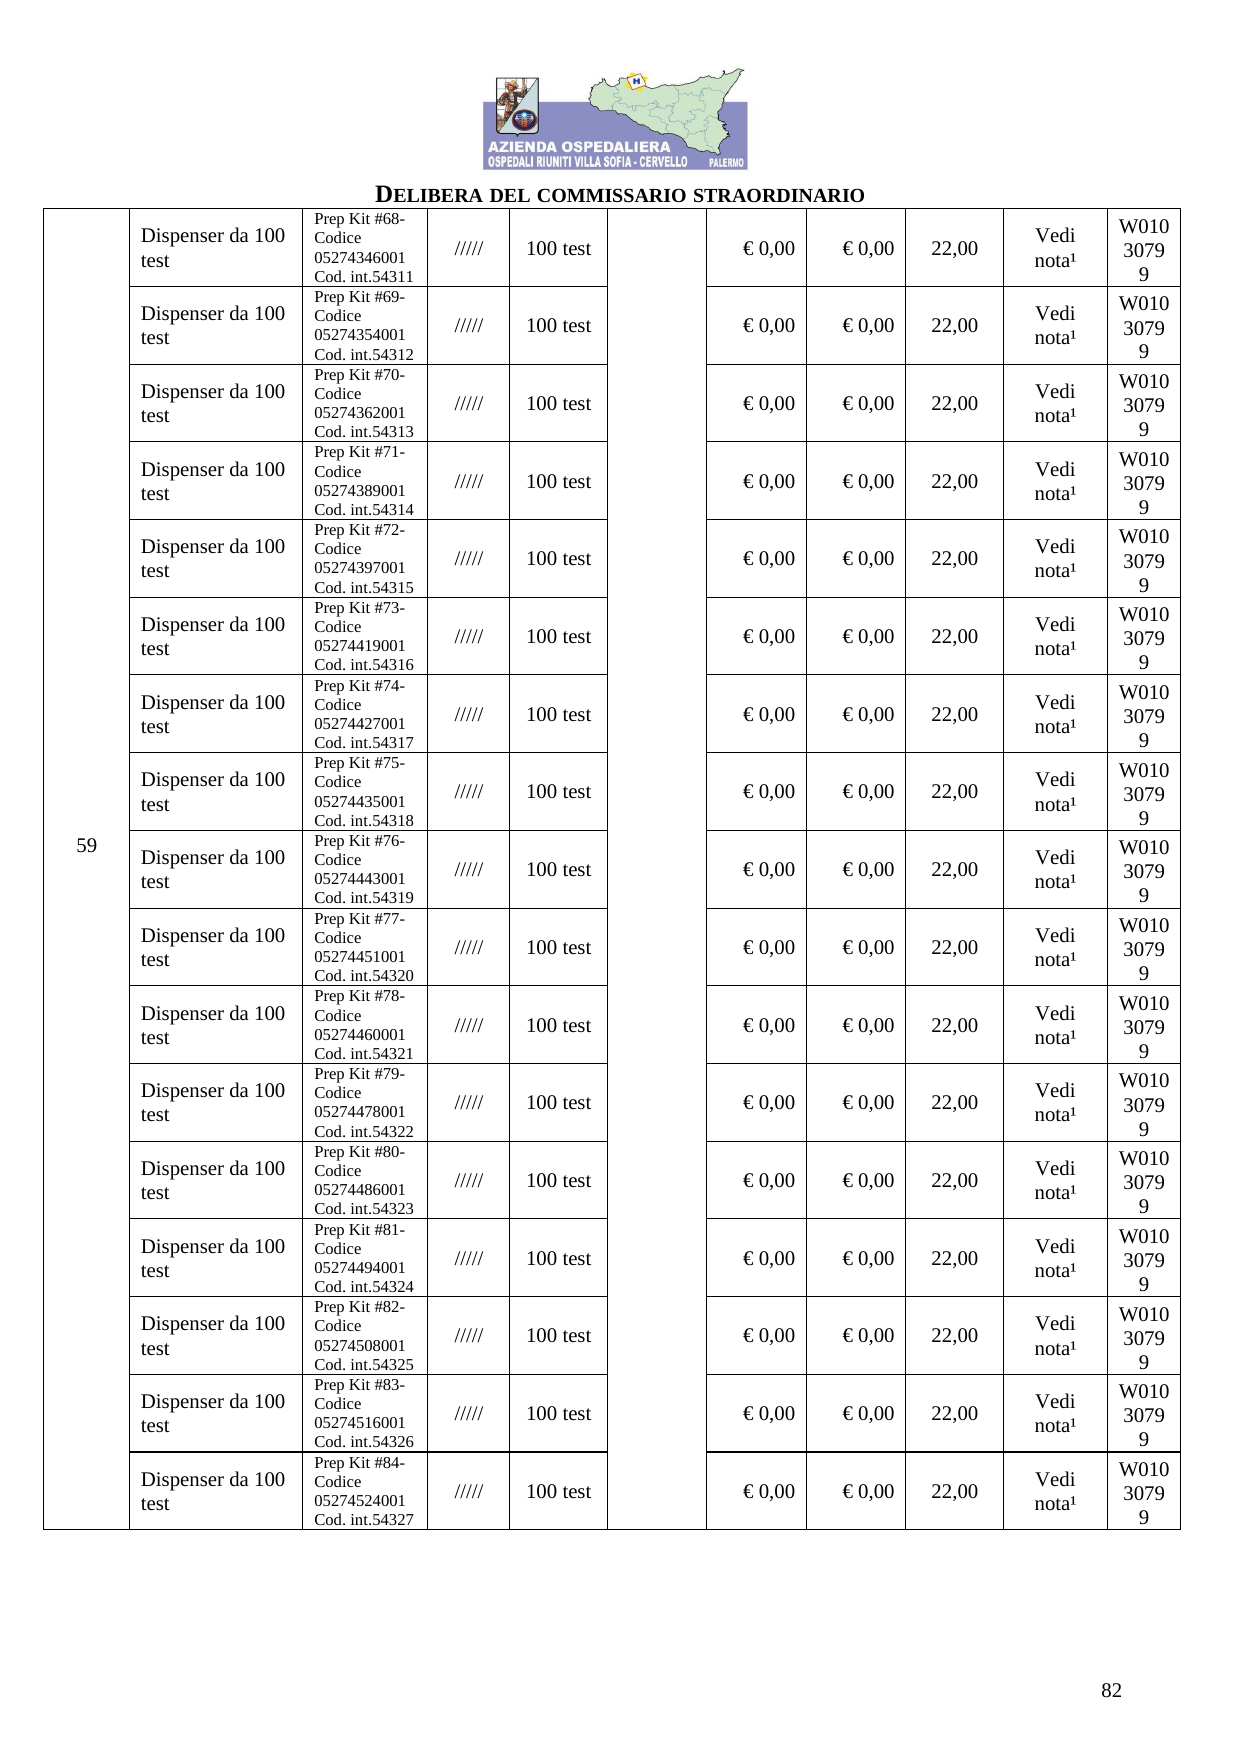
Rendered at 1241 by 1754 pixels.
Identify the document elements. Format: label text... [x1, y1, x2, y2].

table_cell Prep Kit #82- Codice 05274508001 Cod. int.54325 [303, 1297, 427, 1374]
table_cell ///// [428, 986, 509, 1063]
table_cell Dispenser da 100 test [130, 287, 302, 363]
table_cell ///// [428, 1142, 509, 1218]
table_cell € 0,00 [707, 442, 806, 519]
table_cell ///// [428, 753, 509, 830]
table_cell Prep Kit #73- Codice 05274419001 Cod. int.54316 [303, 598, 427, 674]
table_cell Dispenser da 100 test [130, 909, 302, 985]
table_cell ///// [428, 365, 509, 441]
table_cell Prep Kit #68- Codice 05274346001 Cod. int.54311 [303, 209, 427, 286]
table_cell Dispenser da 100 test [130, 1453, 302, 1529]
table_cell € 0,00 [807, 831, 905, 907]
table_cell Prep Kit #74- Codice 05274427001 Cod. int.54317 [303, 675, 427, 752]
table_cell Vedi nota¹ [1004, 1375, 1107, 1451]
table_cell 59 [44, 209, 129, 1529]
table_cell W01030799 [1108, 365, 1180, 441]
table_cell 22,00 [906, 598, 1003, 674]
table_cell W01030799 [1108, 442, 1180, 519]
table_cell € 0,00 [807, 1297, 905, 1374]
table_cell € 0,00 [707, 1219, 806, 1296]
table_cell Prep Kit #78- Codice 05274460001 Cod. int.54321 [303, 986, 427, 1063]
table_cell Dispenser da 100 test [130, 831, 302, 907]
table_cell Vedi nota¹ [1004, 1453, 1107, 1529]
table_cell ///// [428, 442, 509, 519]
table_cell 22,00 [906, 209, 1003, 286]
table_cell W01030799 [1108, 209, 1180, 286]
table_cell Dispenser da 100 test [130, 365, 302, 441]
table_cell 22,00 [906, 520, 1003, 597]
table_cell ///// [428, 520, 509, 597]
table_cell W01030799 [1108, 1297, 1180, 1374]
table_cell € 0,00 [707, 209, 806, 286]
table_cell 22,00 [906, 675, 1003, 752]
table_cell 100 test [510, 209, 607, 286]
table_cell 22,00 [906, 986, 1003, 1063]
table_cell W01030799 [1108, 1219, 1180, 1296]
table_cell € 0,00 [707, 598, 806, 674]
table_cell 22,00 [906, 753, 1003, 830]
table_cell Vedi nota¹ [1004, 1064, 1107, 1141]
table_cell Prep Kit #70- Codice 05274362001 Cod. int.54313 [303, 365, 427, 441]
table_cell € 0,00 [707, 831, 806, 907]
table_cell ///// [428, 1297, 509, 1374]
table_cell [608, 209, 706, 1529]
table_cell € 0,00 [707, 986, 806, 1063]
table_cell 22,00 [906, 1453, 1003, 1529]
table_cell € 0,00 [807, 1453, 905, 1529]
table_cell Prep Kit #83- Codice 05274516001 Cod. int.54326 [303, 1375, 427, 1451]
table_cell € 0,00 [707, 1064, 806, 1141]
table_cell 22,00 [906, 1142, 1003, 1218]
table_cell W01030799 [1108, 675, 1180, 752]
table_cell 22,00 [906, 442, 1003, 519]
table_cell € 0,00 [807, 909, 905, 985]
table_cell € 0,00 [807, 598, 905, 674]
table_cell ///// [428, 1375, 509, 1451]
table_cell € 0,00 [707, 675, 806, 752]
table_cell Dispenser da 100 test [130, 598, 302, 674]
table_cell Dispenser da 100 test [130, 1142, 302, 1218]
table_cell ///// [428, 1219, 509, 1296]
table_cell W01030799 [1108, 986, 1180, 1063]
table_cell 22,00 [906, 909, 1003, 985]
table_cell 100 test [510, 1297, 607, 1374]
table_cell Vedi nota¹ [1004, 675, 1107, 752]
table_cell Prep Kit #84- Codice 05274524001 Cod. int.54327 [303, 1453, 427, 1529]
table_cell Dispenser da 100 test [130, 1297, 302, 1374]
table_cell Vedi nota¹ [1004, 520, 1107, 597]
table_cell Dispenser da 100 test [130, 986, 302, 1063]
table_cell Vedi nota¹ [1004, 831, 1107, 907]
table_cell Vedi nota¹ [1004, 209, 1107, 286]
table_cell 100 test [510, 365, 607, 441]
table_cell € 0,00 [807, 1064, 905, 1141]
table_cell Dispenser da 100 test [130, 675, 302, 752]
table_cell Dispenser da 100 test [130, 209, 302, 286]
table_cell Vedi nota¹ [1004, 753, 1107, 830]
table_cell 22,00 [906, 365, 1003, 441]
table_cell Vedi nota¹ [1004, 598, 1107, 674]
table_cell 100 test [510, 1064, 607, 1141]
table_cell € 0,00 [707, 1375, 806, 1451]
table_cell Dispenser da 100 test [130, 442, 302, 519]
table_cell ///// [428, 1064, 509, 1141]
table_cell € 0,00 [807, 753, 905, 830]
table_cell € 0,00 [807, 1142, 905, 1218]
table_cell Prep Kit #81- Codice 05274494001 Cod. int.54324 [303, 1219, 427, 1296]
table_cell 100 test [510, 1142, 607, 1218]
table_cell Prep Kit #75- Codice 05274435001 Cod. int.54318 [303, 753, 427, 830]
table_cell € 0,00 [807, 675, 905, 752]
table_cell Vedi nota¹ [1004, 1219, 1107, 1296]
table_cell Prep Kit #76- Codice 05274443001 Cod. int.54319 [303, 831, 427, 907]
table_cell 100 test [510, 1219, 607, 1296]
table_cell Prep Kit #80- Codice 05274486001 Cod. int.54323 [303, 1142, 427, 1218]
table_cell Dispenser da 100 test [130, 1375, 302, 1451]
table_cell € 0,00 [807, 287, 905, 363]
table_cell 100 test [510, 909, 607, 985]
table_cell Prep Kit #77- Codice 05274451001 Cod. int.54320 [303, 909, 427, 985]
table_cell W01030799 [1108, 831, 1180, 907]
table_cell 22,00 [906, 1219, 1003, 1296]
table_cell € 0,00 [807, 520, 905, 597]
table_cell € 0,00 [707, 287, 806, 363]
table_cell 100 test [510, 520, 607, 597]
table_cell € 0,00 [807, 209, 905, 286]
table_cell W01030799 [1108, 909, 1180, 985]
table_cell Dispenser da 100 test [130, 753, 302, 830]
table_cell Dispenser da 100 test [130, 520, 302, 597]
table_cell 22,00 [906, 831, 1003, 907]
table_cell 100 test [510, 598, 607, 674]
table_cell 22,00 [906, 1297, 1003, 1374]
table_cell € 0,00 [807, 1219, 905, 1296]
table_cell € 0,00 [807, 365, 905, 441]
table_cell ///// [428, 831, 509, 907]
table_cell € 0,00 [807, 986, 905, 1063]
table_cell 22,00 [906, 1064, 1003, 1141]
table_cell W01030799 [1108, 598, 1180, 674]
table_cell 22,00 [906, 1375, 1003, 1451]
table_cell € 0,00 [707, 1453, 806, 1529]
table_cell Vedi nota¹ [1004, 986, 1107, 1063]
table_cell ///// [428, 1453, 509, 1529]
table_cell Prep Kit #69- Codice 05274354001 Cod. int.54312 [303, 287, 427, 363]
table_cell 22,00 [906, 287, 1003, 363]
table_cell Vedi nota¹ [1004, 1297, 1107, 1374]
table_cell Dispenser da 100 test [130, 1219, 302, 1296]
table_cell Prep Kit #71- Codice 05274389001 Cod. int.54314 [303, 442, 427, 519]
table_cell W01030799 [1108, 520, 1180, 597]
table_cell Vedi nota¹ [1004, 365, 1107, 441]
table_cell W01030799 [1108, 753, 1180, 830]
table_cell Vedi nota¹ [1004, 909, 1107, 985]
table_cell ///// [428, 287, 509, 363]
table_cell ///// [428, 675, 509, 752]
table_cell Vedi nota¹ [1004, 442, 1107, 519]
table_cell Vedi nota¹ [1004, 1142, 1107, 1218]
table_cell € 0,00 [707, 520, 806, 597]
table_cell W01030799 [1108, 287, 1180, 363]
table_cell W01030799 [1108, 1375, 1180, 1451]
table_cell 100 test [510, 831, 607, 907]
table_cell Vedi nota¹ [1004, 287, 1107, 363]
table_cell 100 test [510, 287, 607, 363]
table_cell € 0,00 [707, 1297, 806, 1374]
table_cell € 0,00 [707, 1142, 806, 1218]
table_cell 100 test [510, 1453, 607, 1529]
table_cell W01030799 [1108, 1142, 1180, 1218]
table_cell € 0,00 [707, 365, 806, 441]
table_cell ///// [428, 909, 509, 985]
table_cell ///// [428, 598, 509, 674]
table_cell € 0,00 [707, 753, 806, 830]
table_cell Prep Kit #72- Codice 05274397001 Cod. int.54315 [303, 520, 427, 597]
table_cell Dispenser da 100 test [130, 1064, 302, 1141]
table_cell W01030799 [1108, 1064, 1180, 1141]
table_cell 100 test [510, 1375, 607, 1451]
table_cell 100 test [510, 753, 607, 830]
table_cell 100 test [510, 442, 607, 519]
table_cell € 0,00 [707, 909, 806, 985]
table_cell € 0,00 [807, 1375, 905, 1451]
table_cell ///// [428, 209, 509, 286]
table_cell € 0,00 [807, 442, 905, 519]
table_cell 100 test [510, 675, 607, 752]
table_cell 100 test [510, 986, 607, 1063]
table_cell W01030799 [1108, 1453, 1180, 1529]
table_cell Prep Kit #79- Codice 05274478001 Cod. int.54322 [303, 1064, 427, 1141]
